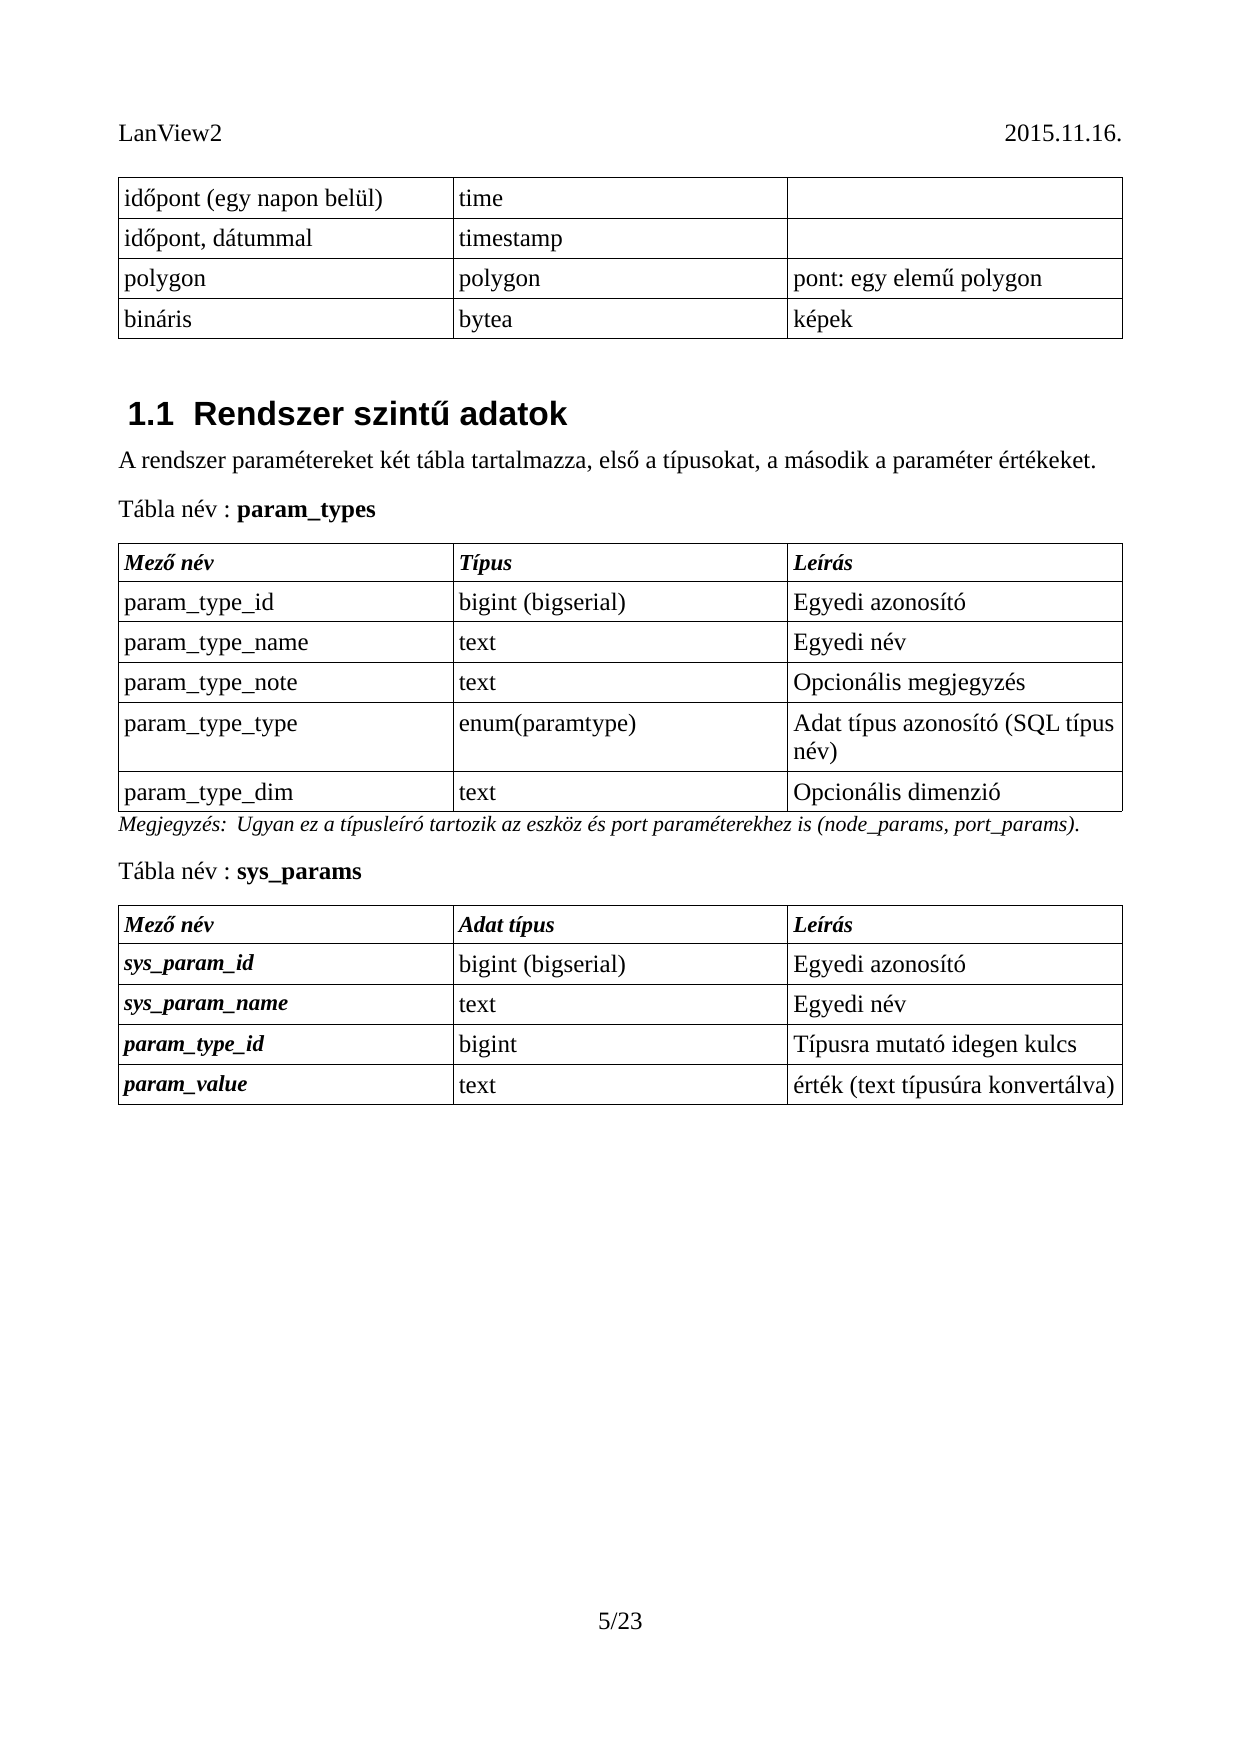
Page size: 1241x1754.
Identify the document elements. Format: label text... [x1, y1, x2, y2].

table_cell param_type_id [119, 1025, 453, 1064]
table_cell bigint (bigserial) [454, 582, 787, 621]
table_cell Opcionális dimenzió [788, 772, 1122, 811]
table_cell érték (text típusúra konvertálva) [788, 1065, 1122, 1104]
subtitle Rendszer szintű adatok [118, 394, 1122, 432]
table_cell param_type_id [119, 582, 453, 621]
table_cell Adat típus azonosító (SQL típus név) [788, 703, 1122, 771]
table_cell [788, 219, 1122, 258]
table_cell Egyedi azonosító [788, 944, 1122, 983]
table_header Mező név [119, 906, 453, 943]
text Tábla név : param_types [118, 494, 1122, 523]
table_cell param_type_dim [119, 772, 453, 811]
text Tábla név : sys_params [118, 856, 1122, 885]
table_cell Típusra mutató idegen kulcs [788, 1025, 1122, 1064]
table_cell időpont (egy napon belül) [119, 178, 453, 217]
table_header Leírás [788, 544, 1122, 581]
table_cell text [454, 985, 787, 1024]
table_header Típus [454, 544, 787, 581]
table_cell bigint [454, 1025, 787, 1064]
table_cell param_type_name [119, 622, 453, 662]
table_cell param_value [119, 1065, 453, 1104]
table_header Leírás [788, 906, 1122, 943]
table_cell text [454, 1065, 787, 1104]
table_cell bigint (bigserial) [454, 944, 787, 983]
table_header Adat típus [454, 906, 787, 943]
table_cell bytea [454, 299, 787, 338]
table_cell param_type_type [119, 703, 453, 771]
table_cell text [454, 663, 787, 702]
text A rendszer paramétereket két tábla tartalmazza, első a típusokat, a második a paraméter értékeket. [118, 445, 1122, 474]
table_cell Egyedi név [788, 985, 1122, 1024]
table_cell sys_param_id [119, 944, 453, 983]
table_cell Egyedi név [788, 622, 1122, 662]
table_cell sys_param_name [119, 985, 453, 1024]
table_cell text [454, 622, 787, 662]
table_cell képek [788, 299, 1122, 338]
table_cell bináris [119, 299, 453, 338]
table_cell időpont, dátummal [119, 219, 453, 258]
table_cell Egyedi azonosító [788, 582, 1122, 621]
table_cell polygon [119, 259, 453, 298]
table_cell pont: egy elemű polygon [788, 259, 1122, 298]
table_cell enum(paramtype) [454, 703, 787, 771]
table_cell timestamp [454, 219, 787, 258]
table_cell Opcionális megjegyzés [788, 663, 1122, 702]
text Megjegyzés: Ugyan ez a típusleíró tartozik az eszköz és port paraméterekhez is (node_params, port_params). [118, 812, 1122, 837]
table_cell polygon [454, 259, 787, 298]
table_header Mező név [119, 544, 453, 581]
table_cell [788, 178, 1122, 217]
table_cell param_type_note [119, 663, 453, 702]
table_cell time [454, 178, 787, 217]
table_cell text [454, 772, 787, 811]
